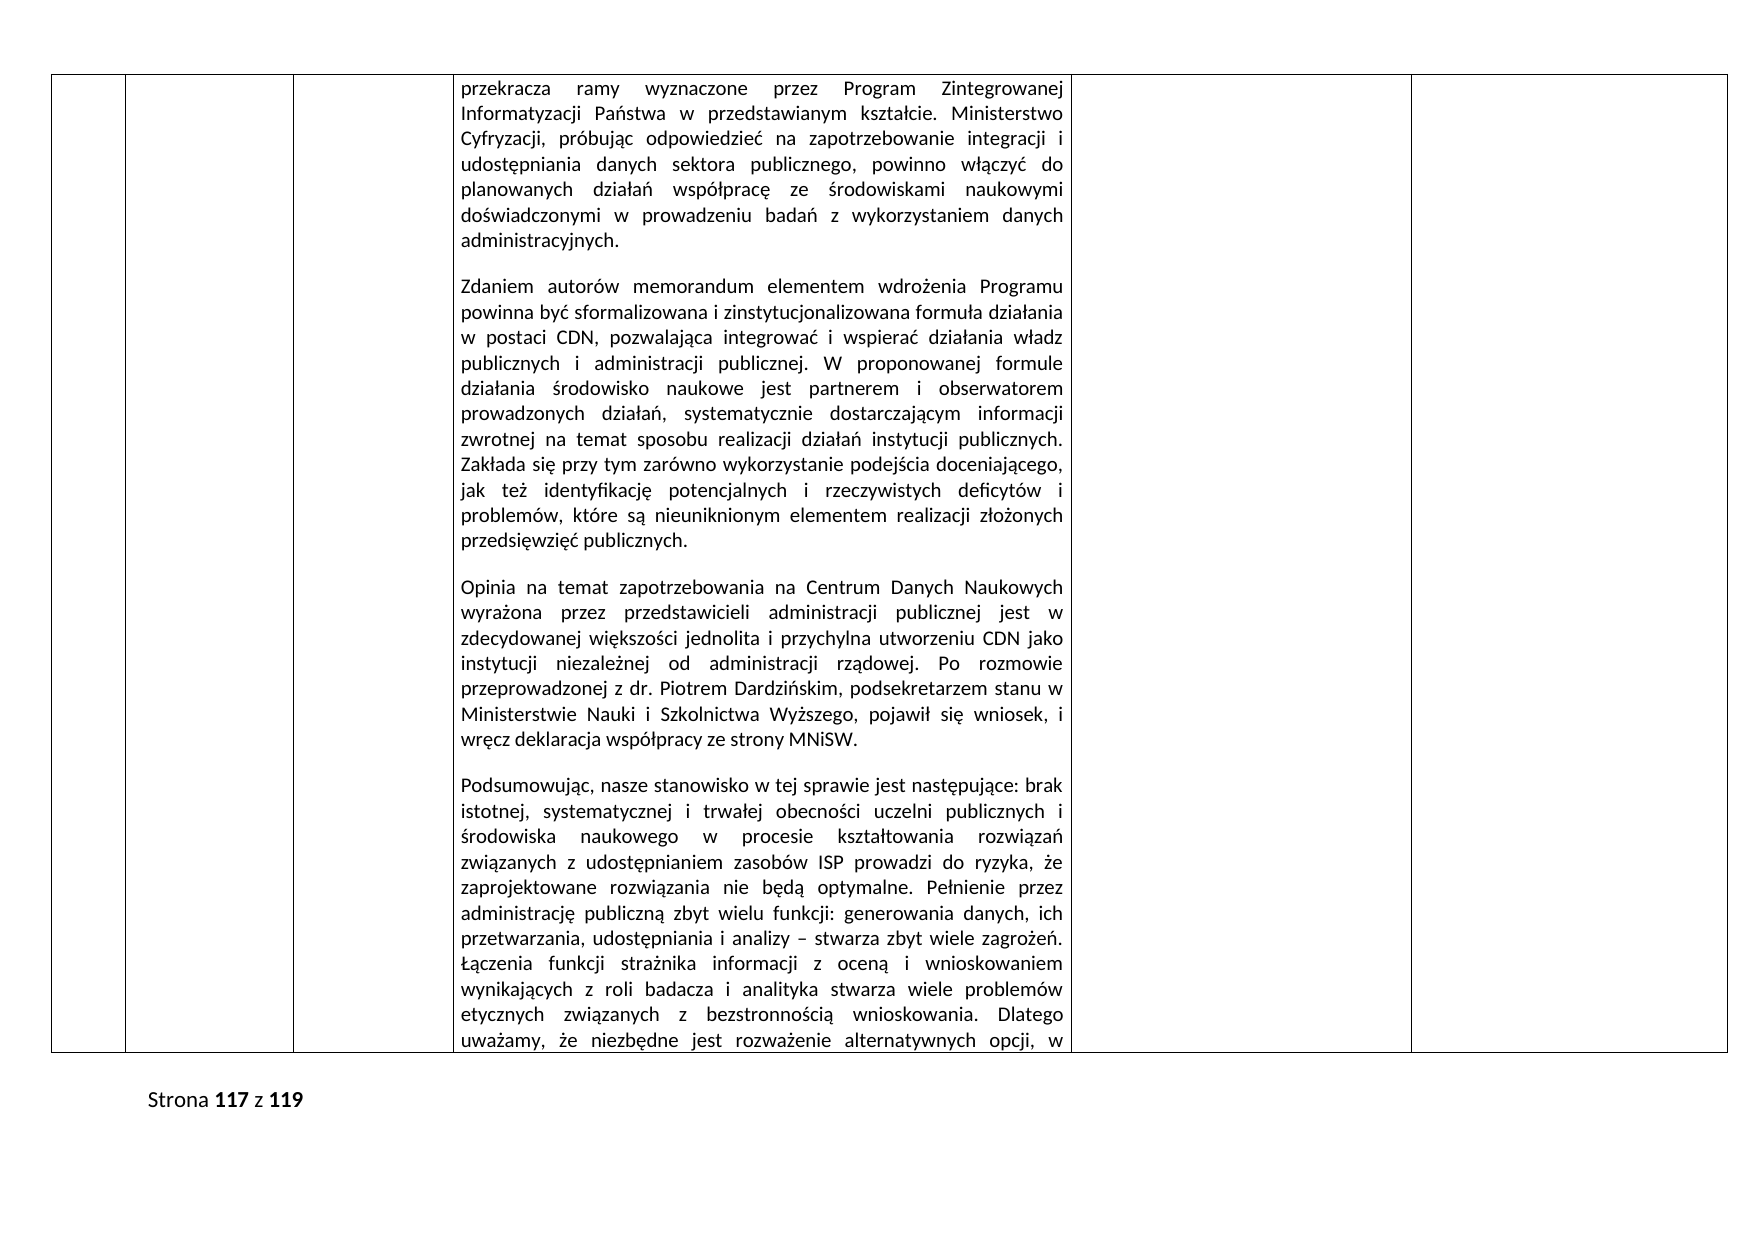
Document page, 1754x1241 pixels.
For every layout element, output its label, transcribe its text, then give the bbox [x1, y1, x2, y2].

table_cell [126, 75, 293, 1052]
table_cell [1412, 75, 1727, 1052]
table_cell przekracza ramy wyznaczone przez Program Zintegrowanej Informatyzacji Państwa w przedstawianym kształcie. Ministerstwo Cyfryzacji, próbując odpowiedzieć na zapotrzebowanie integracji i udostępniania danych sektora publicznego, powinno włączyć do planowanych działań współpracę ze środowiskami naukowymi doświadczonymi w prowadzeniu badań z wykorzystaniem danych administracyjnych. Zdaniem autorów memorandum elementem wdrożenia Programu powinna być sformalizowana i zinstytucjonalizowana formuła działania w postaci CDN, pozwalająca integrować i wspierać działania władz publicznych i administracji publicznej. W proponowanej formule działania środowisko naukowe jest partnerem i obserwatorem prowadzonych działań, systematycznie dostarczającym informacji zwrotnej na temat sposobu realizacji działań instytucji publicznych. Zakłada się przy tym zarówno wykorzystanie podejścia doceniającego, jak też identyfikację potencjalnych i rzeczywistych deficytów i problemów, które są nieuniknionym elementem realizacji złożonych przedsięwzięć publicznych. Opinia na temat zapotrzebowania na Centrum Danych Naukowych wyrażona przez przedstawicieli administracji publicznej jest w zdecydowanej większości jednolita i przychylna utworzeniu CDN jako instytucji niezależnej od administracji rządowej. Po rozmowie przeprowadzonej z dr. Piotrem Dardzińskim, podsekretarzem stanu w Ministerstwie Nauki i Szkolnictwa Wyższego, pojawił się wniosek, i wręcz deklaracja współpracy ze strony MNiSW. Podsumowując, nasze stanowisko w tej sprawie jest następujące: brak istotnej, systematycznej i trwałej obecności uczelni publicznych i środowiska naukowego w procesie kształtowania rozwiązań związanych z udostępnianiem zasobów ISP prowadzi do ryzyka, że zaprojektowane rozwiązania nie będą optymalne. Pełnienie przez administrację publiczną zbyt wielu funkcji: generowania danych, ich przetwarzania, udostępniania i analizy – stwarza zbyt wiele zagrożeń. Łączenia funkcji strażnika informacji z oceną i wnioskowaniem wynikających z roli badacza i analityka stwarza wiele problemów etycznych związanych z bezstronnością wnioskowania. Dlatego uważamy, że niezbędne jest rozważenie alternatywnych opcji, w [454, 75, 1071, 1052]
table_cell [1072, 75, 1411, 1052]
table_cell [52, 75, 125, 1052]
table_cell [294, 75, 453, 1052]
